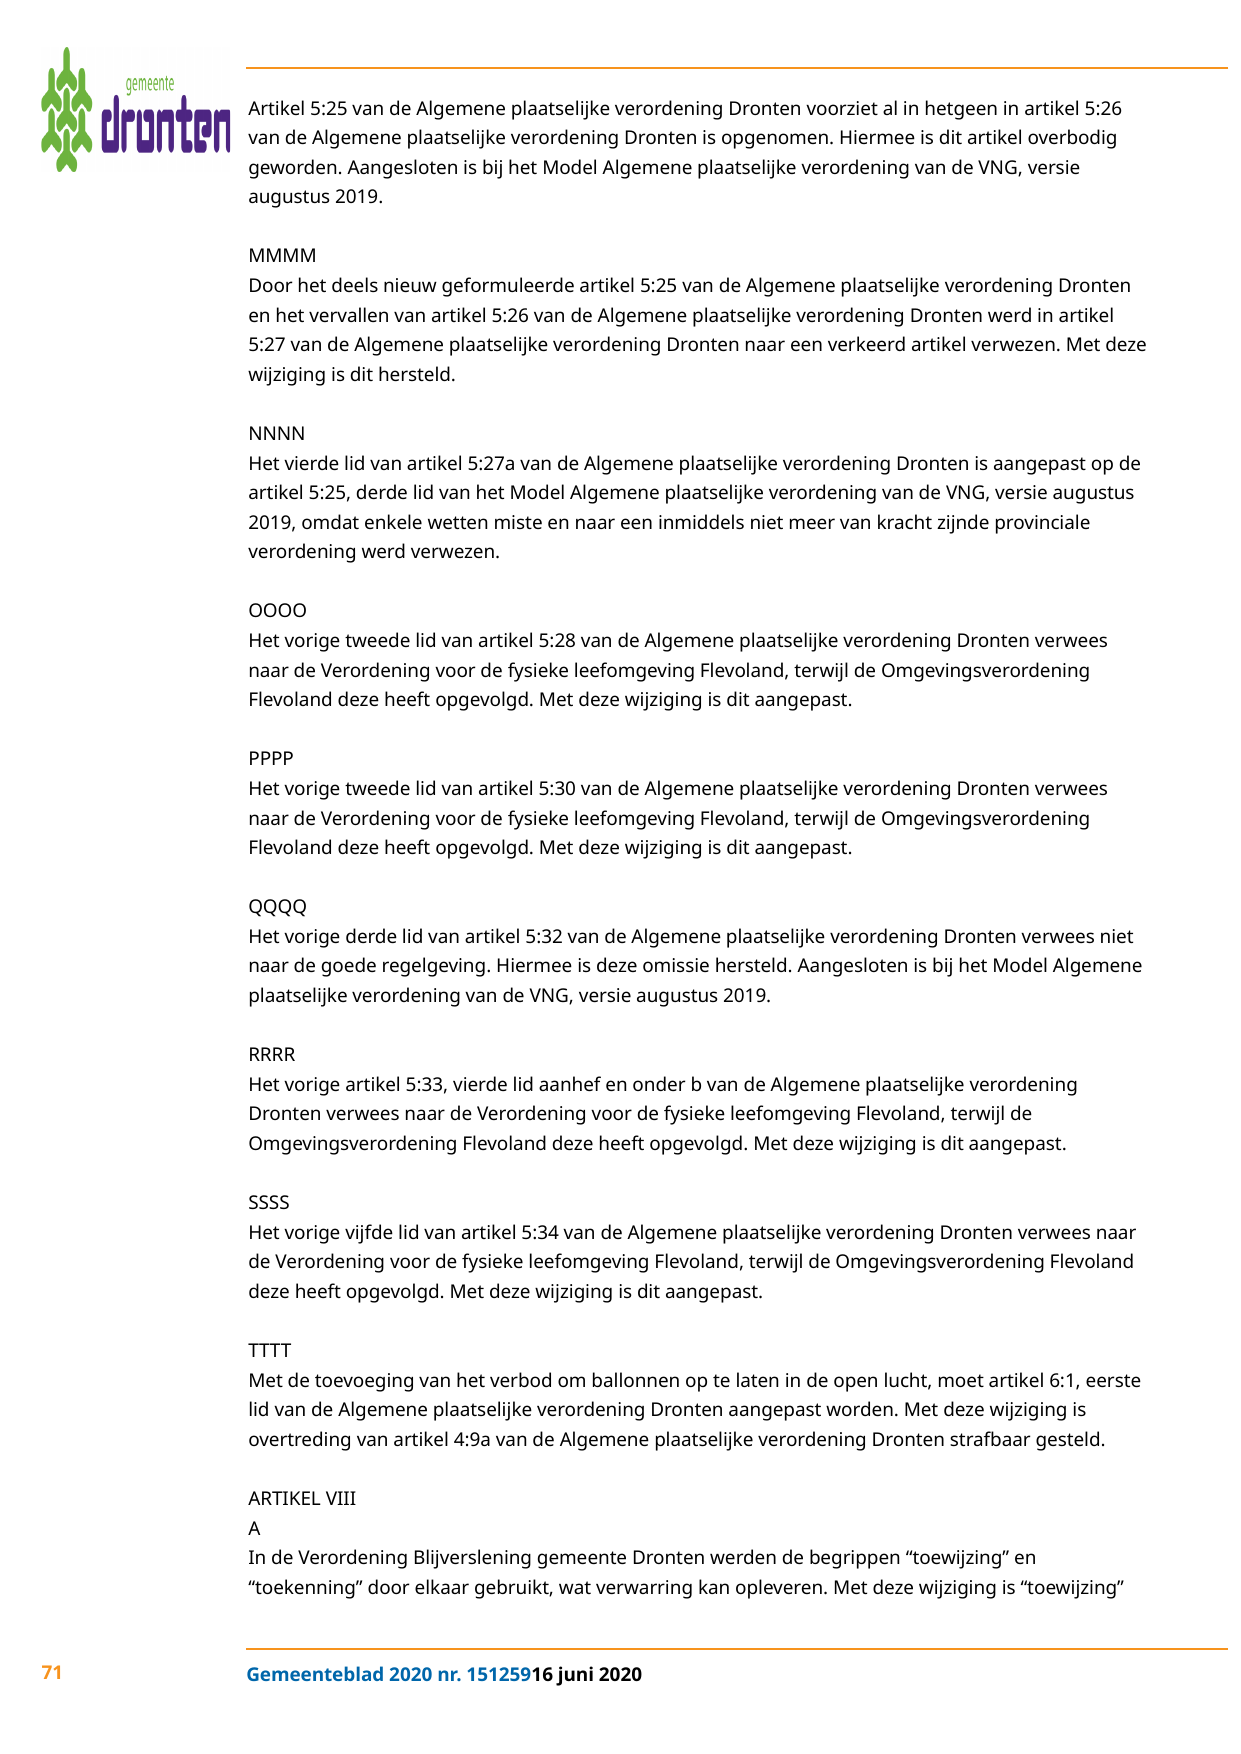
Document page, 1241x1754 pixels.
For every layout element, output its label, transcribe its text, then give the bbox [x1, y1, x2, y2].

text ARTIKEL VIII [248, 1485, 1152, 1511]
text Het vorige tweede lid van artikel 5:28 van de Algemene plaatselijke verordening Dronten verwees naar de Verordening voor de fysieke leefomgeving Flevoland, terwijl de Omgevingsverordening Flevoland deze heeft opgevolgd. Met deze wijziging is dit aangepast. [248, 627, 1152, 712]
text QQQQ [248, 893, 1152, 919]
text SSSS [248, 1189, 1152, 1215]
text A [248, 1515, 1152, 1541]
text Het vorige artikel 5:33, vierde lid aanhef en onder b van de Algemene plaatselijke verordening Dronten verwees naar de Verordening voor de fysieke leefomgeving Flevoland, terwijl de Omgevingsverordening Flevoland deze heeft opgevolgd. Met deze wijziging is dit aangepast. [248, 1071, 1152, 1156]
text Het vorige derde lid van artikel 5:32 van de Algemene plaatselijke verordening Dronten verwees niet naar de goede regelgeving. Hiermee is deze omissie hersteld. Aangesloten is bij het Model Algemene plaatselijke verordening van de VNG, versie augustus 2019. [248, 923, 1152, 1008]
picture [41, 47, 231, 172]
text PPPP [248, 746, 1152, 771]
text In de Verordening Blijverslening gemeente Dronten werden de begrippen “toewijzing” en “toekenning” door elkaar gebruikt, wat verwarring kan opleveren. Met deze wijziging is “toewijzing” [248, 1544, 1152, 1600]
text Door het deels nieuw geformuleerde artikel 5:25 van de Algemene plaatselijke verordening Dronten en het vervallen van artikel 5:26 van de Algemene plaatselijke verordening Dronten werd in artikel 5:27 van de Algemene plaatselijke verordening Dronten naar een verkeerd artikel verwezen. Met deze wijziging is dit hersteld. [248, 272, 1152, 387]
text TTTT [248, 1337, 1152, 1363]
text Het vorige tweede lid van artikel 5:30 van de Algemene plaatselijke verordening Dronten verwees naar de Verordening voor de fysieke leefomgeving Flevoland, terwijl de Omgevingsverordening Flevoland deze heeft opgevolgd. Met deze wijziging is dit aangepast. [248, 775, 1152, 860]
text OOOO [248, 598, 1152, 623]
text Het vierde lid van artikel 5:27a van de Algemene plaatselijke verordening Dronten is aangepast op de artikel 5:25, derde lid van het Model Algemene plaatselijke verordening van de VNG, versie augustus 2019, omdat enkele wetten miste en naar een inmiddels niet meer van kracht zijnde provinciale verordening werd verwezen. [248, 450, 1152, 564]
text Met de toevoeging van het verbod om ballonnen op te laten in de open lucht, moet artikel 6:1, eerste lid van de Algemene plaatselijke verordening Dronten aangepast worden. Met deze wijziging is overtreding van artikel 4:9a van de Algemene plaatselijke verordening Dronten strafbaar gesteld. [248, 1367, 1152, 1452]
text NNNN [248, 420, 1152, 446]
text RRRR [248, 1041, 1152, 1067]
text MMMM [248, 243, 1152, 268]
text Het vorige vijfde lid van artikel 5:34 van de Algemene plaatselijke verordening Dronten verwees naar de Verordening voor de fysieke leefomgeving Flevoland, terwijl de Omgevingsverordening Flevoland deze heeft opgevolgd. Met deze wijziging is dit aangepast. [248, 1219, 1152, 1304]
text Artikel 5:25 van de Algemene plaatselijke verordening Dronten voorziet al in hetgeen in artikel 5:26 van de Algemene plaatselijke verordening Dronten is opgenomen. Hiermee is dit artikel overbodig geworden. Aangesloten is bij het Model Algemene plaatselijke verordening van de VNG, versie augustus 2019. [248, 95, 1152, 209]
